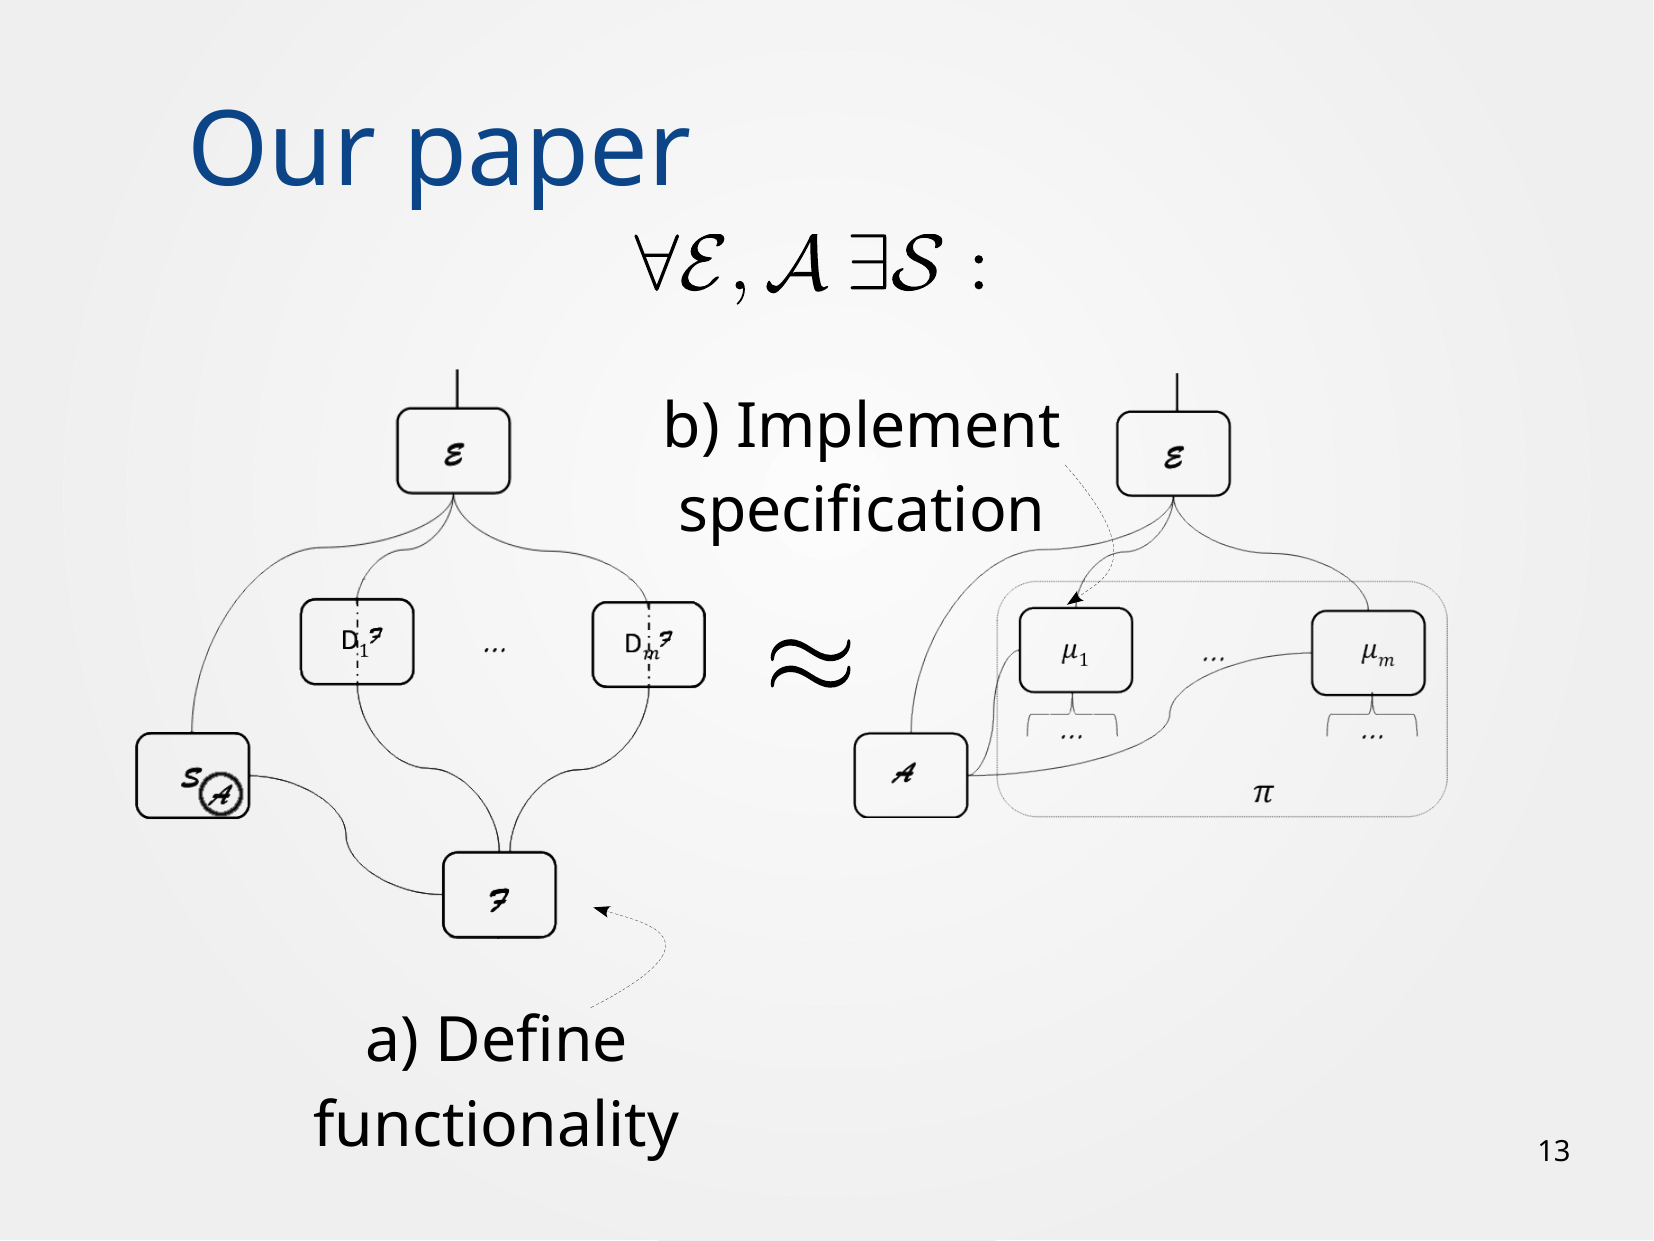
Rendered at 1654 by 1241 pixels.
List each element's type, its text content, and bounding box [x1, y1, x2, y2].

title Our paper [187, 70, 1467, 216]
text_box b) Implement specification [648, 372, 1103, 558]
picture [759, 372, 1448, 818]
text_box a) Define functionality [298, 987, 722, 1172]
picture [135, 337, 706, 939]
picture [634, 234, 990, 305]
